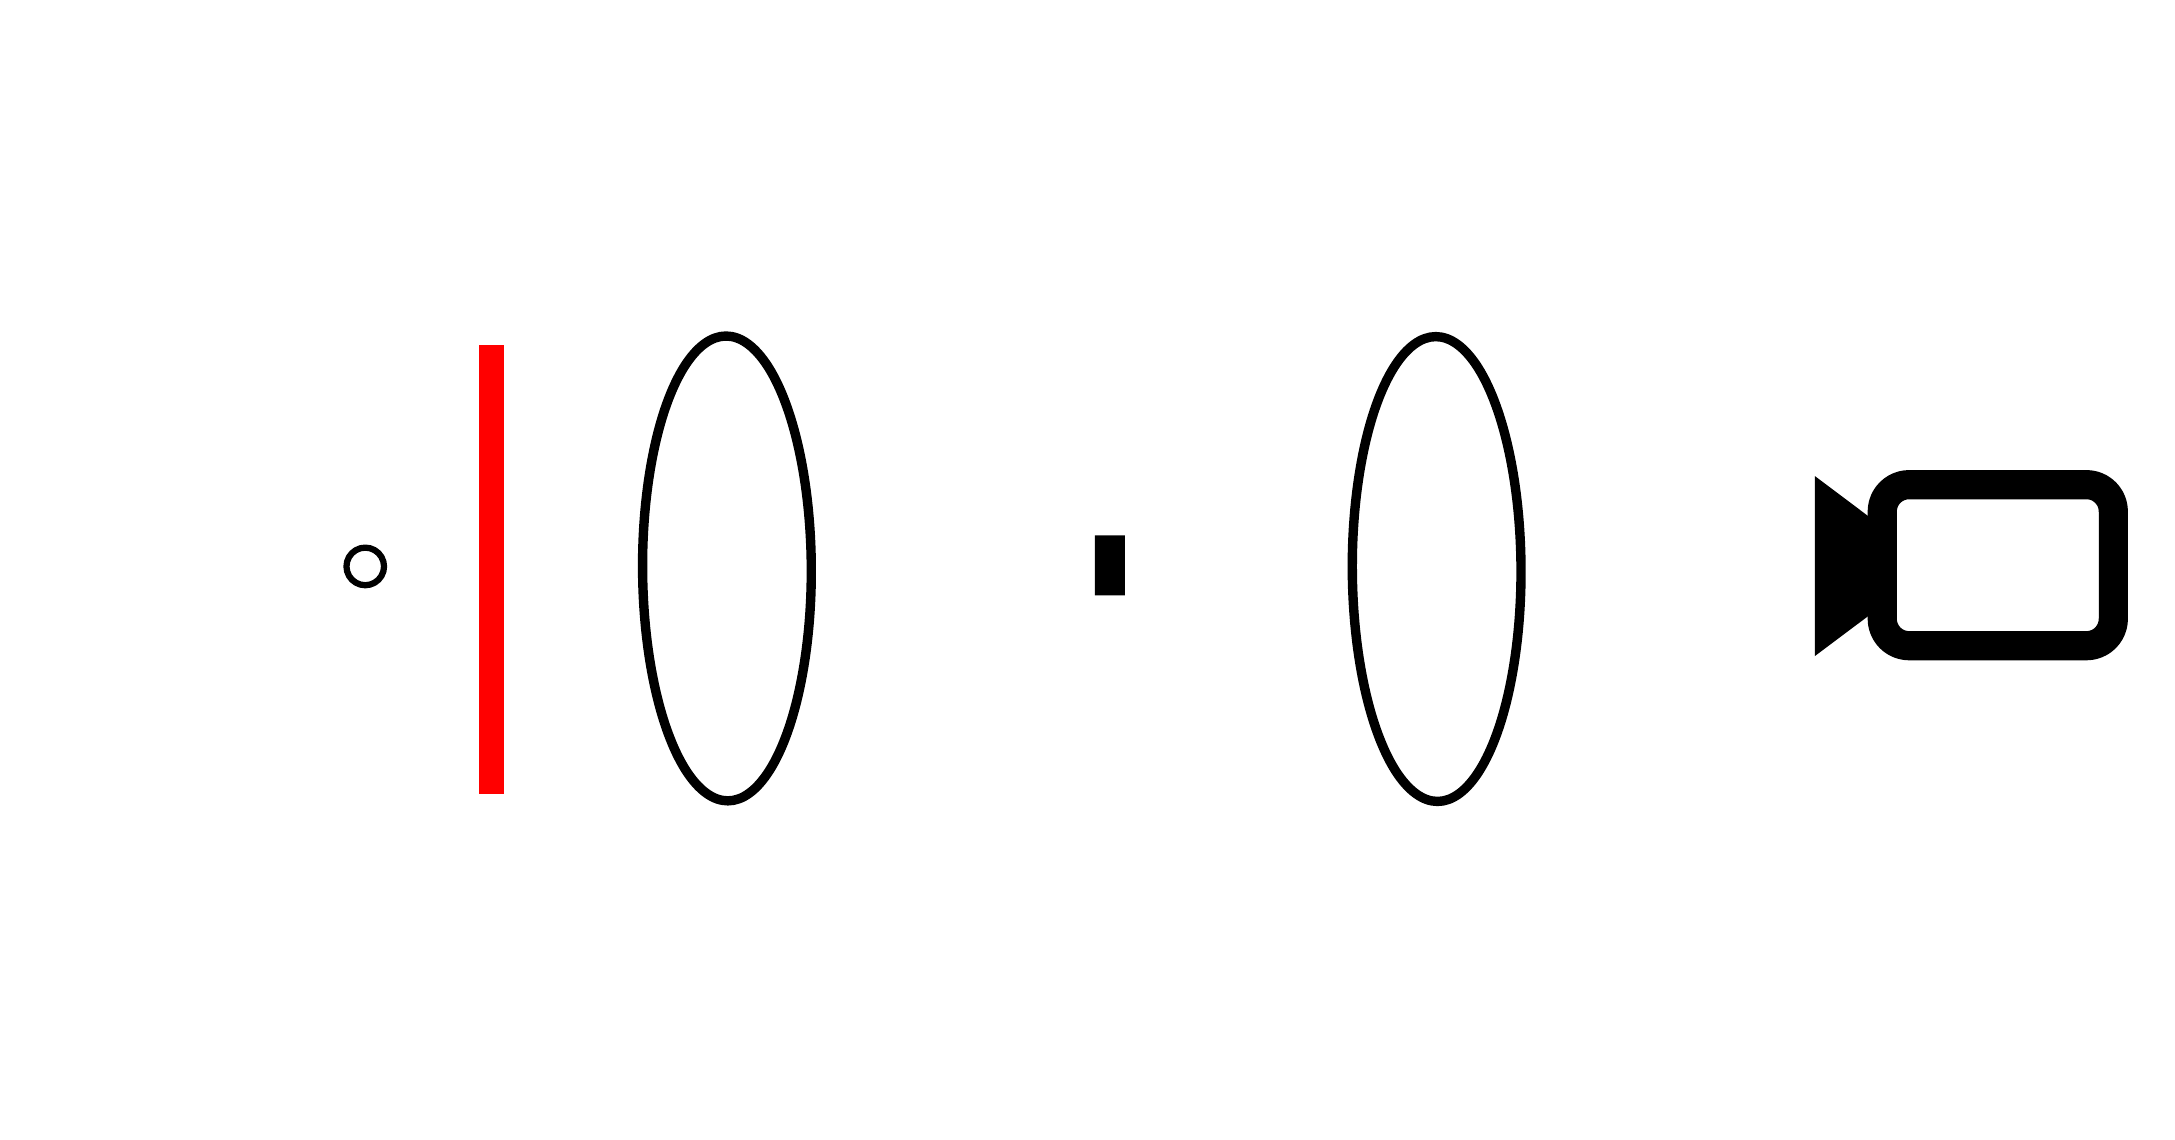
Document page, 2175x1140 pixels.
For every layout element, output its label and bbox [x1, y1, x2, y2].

text_box [1352, 336, 1522, 802]
text_box [1094, 535, 1125, 596]
text_box [642, 336, 812, 801]
text_box [1882, 484, 2114, 646]
text_box [1814, 476, 1875, 657]
